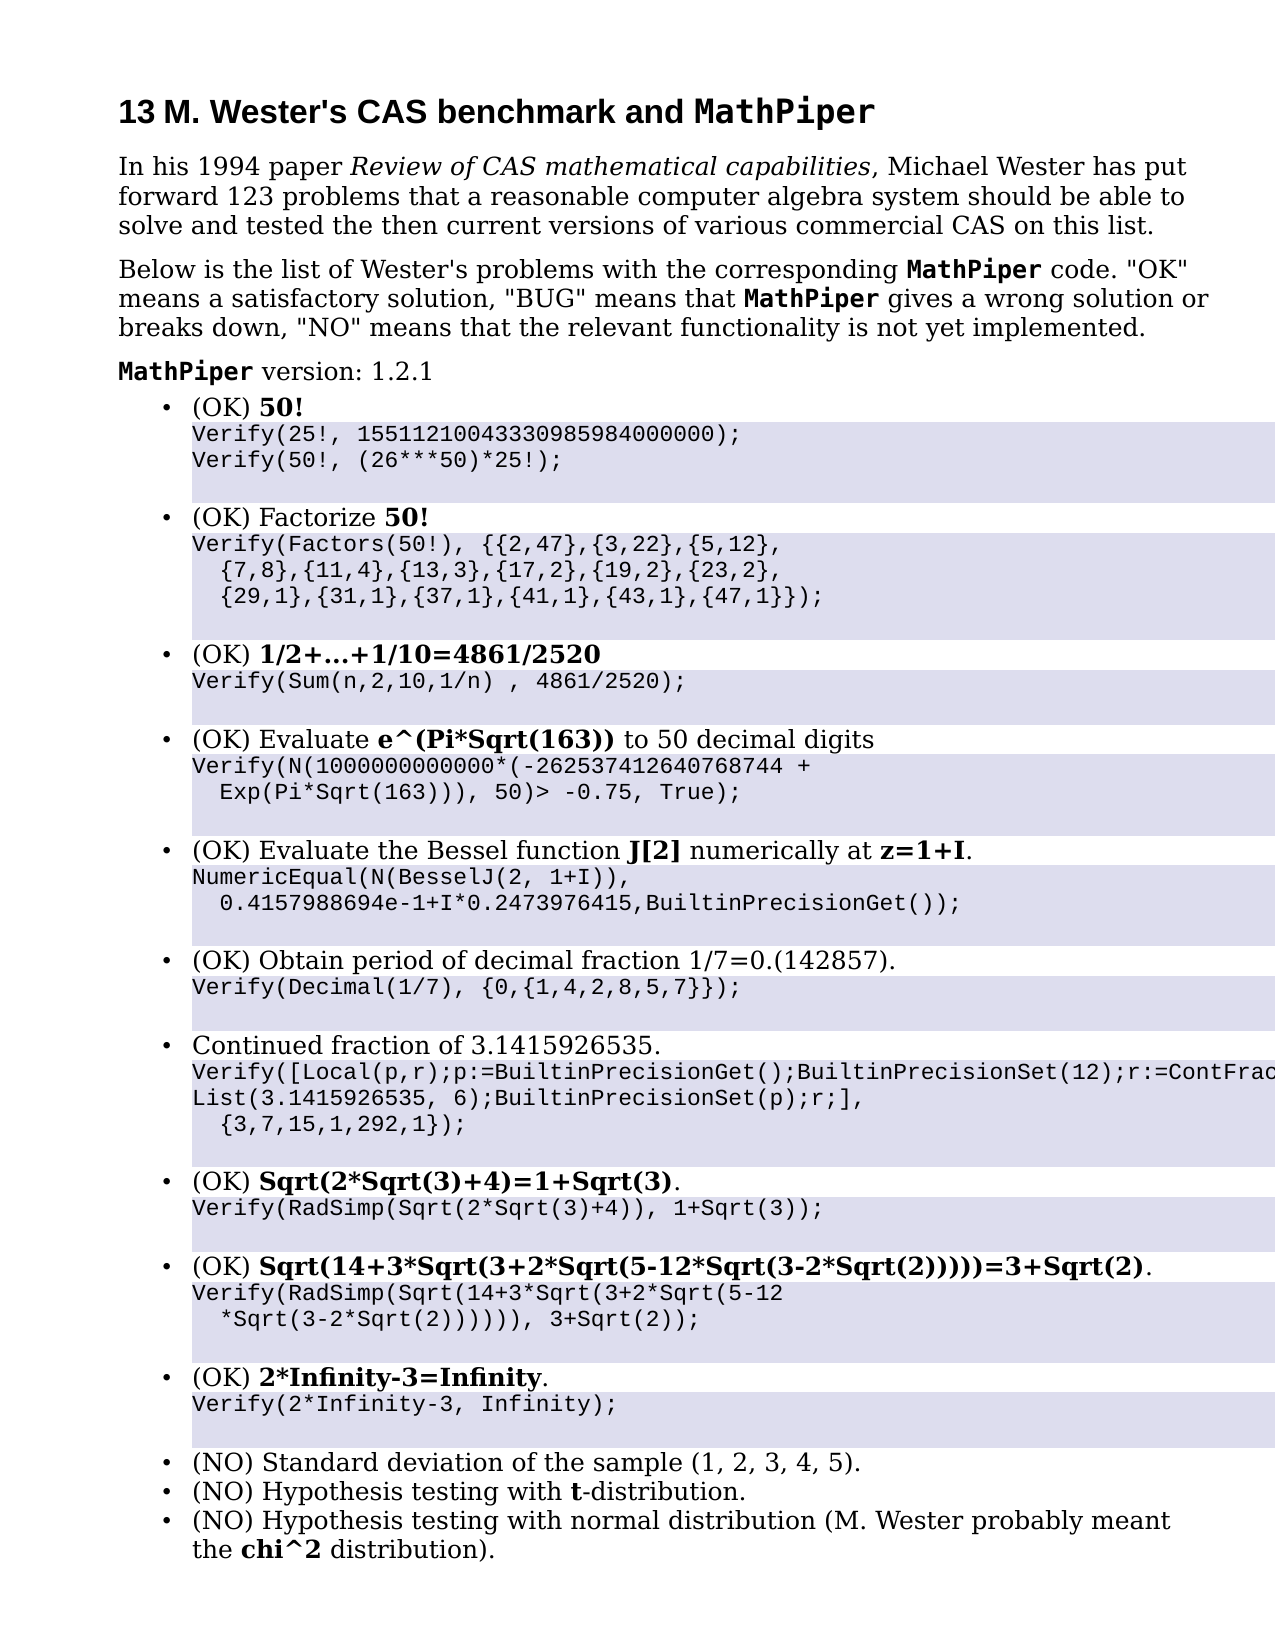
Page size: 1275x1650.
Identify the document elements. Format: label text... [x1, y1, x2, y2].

list (NO) Hypothesis testing with t-distribution. [162, 1477, 1216, 1506]
list (OK) 1/2+...+1/10=4861/2520 [162, 640, 1216, 669]
table_header Verify(25!, 15511210043330985984000000); Verify(50!, (26***50)*25!); [192, 422, 1275, 503]
list (OK) Evaluate e^(Pi*Sqrt(163)) to 50 decimal digits [162, 725, 1216, 754]
table_header Verify(Decimal(1/7), {0,{1,4,2,8,5,7}}); [192, 976, 1275, 1031]
table_header Verify(N(1000000000000*(-262537412640768744 + Exp(Pi*Sqrt(163))), 50)> -0.75, True); [192, 754, 1275, 836]
table_header Verify([Local(p,r);p:=BuiltinPrecisionGet();BuiltinPrecisionSet(12);r:=ContFracList(3.1415926535, 6);BuiltinPrecisionSet(p);r;], {3,7,15,1,292,1}); [192, 1060, 1275, 1167]
list (OK) Sqrt(14+3*Sqrt(3+2*Sqrt(5-12*Sqrt(3-2*Sqrt(2)))))=3+Sqrt(2). [162, 1252, 1216, 1282]
list (OK) 2*Infinity-3=Infinity. [162, 1363, 1216, 1392]
list (NO) Standard deviation of the sample (1, 2, 3, 4, 5). [162, 1448, 1216, 1477]
table_header Verify(RadSimp(Sqrt(2*Sqrt(3)+4)), 1+Sqrt(3)); [192, 1197, 1275, 1252]
table_header NumericEqual(N(BesselJ(2, 1+I)), 0.4157988694e-1+I*0.2473976415,BuiltinPrecisionGet()); [192, 865, 1275, 946]
list (OK) Factorize 50! [162, 503, 1216, 533]
text In his 1994 paper Review of CAS mathematical capabilities, Michael Wester has put forward 123 problems that a reasonable computer algebra system should be able to solve and tested the then current versions of various commercial CAS on this list. [118, 152, 1216, 240]
list (NO) Hypothesis testing with normal distribution (M. Wester probably meant the chi^2 distribution). [162, 1506, 1216, 1565]
text Below is the list of Wester's problems with the corresponding MathPiper code. "OK" means a satisfactory solution, "BUG" means that MathPiper gives a wrong solution or breaks down, "NO" means that the relevant functionality is not yet implemented. [118, 255, 1216, 342]
table_header Verify(Sum(n,2,10,1/n) , 4861/2520); [192, 670, 1275, 725]
table_header Verify(Factors(50!), {{2,47},{3,22},{5,12}, {7,8},{11,4},{13,3},{17,2},{19,2},{23,2}, {29,1},{31,1},{37,1},{41,1},{43,1},{47,1}}); [192, 533, 1275, 640]
subtitle M. Wester's CAS benchmark and MathPiper [118, 92, 1216, 132]
table_header Verify(2*Infinity-3, Infinity); [192, 1392, 1275, 1448]
text MathPiper version: 1.2.1 [118, 357, 1216, 387]
list (OK) Evaluate the Bessel function J[2] numerically at z=1+I. [162, 836, 1216, 865]
table_header Verify(RadSimp(Sqrt(14+3*Sqrt(3+2*Sqrt(5-12 *Sqrt(3-2*Sqrt(2)))))), 3+Sqrt(2)); [192, 1282, 1275, 1363]
list Continued fraction of 3.1415926535. [162, 1031, 1216, 1060]
list (OK) Sqrt(2*Sqrt(3)+4)=1+Sqrt(3). [162, 1167, 1216, 1197]
list (OK) 50! [162, 393, 1216, 422]
list (OK) Obtain period of decimal fraction 1/7=0.(142857). [162, 946, 1216, 976]
